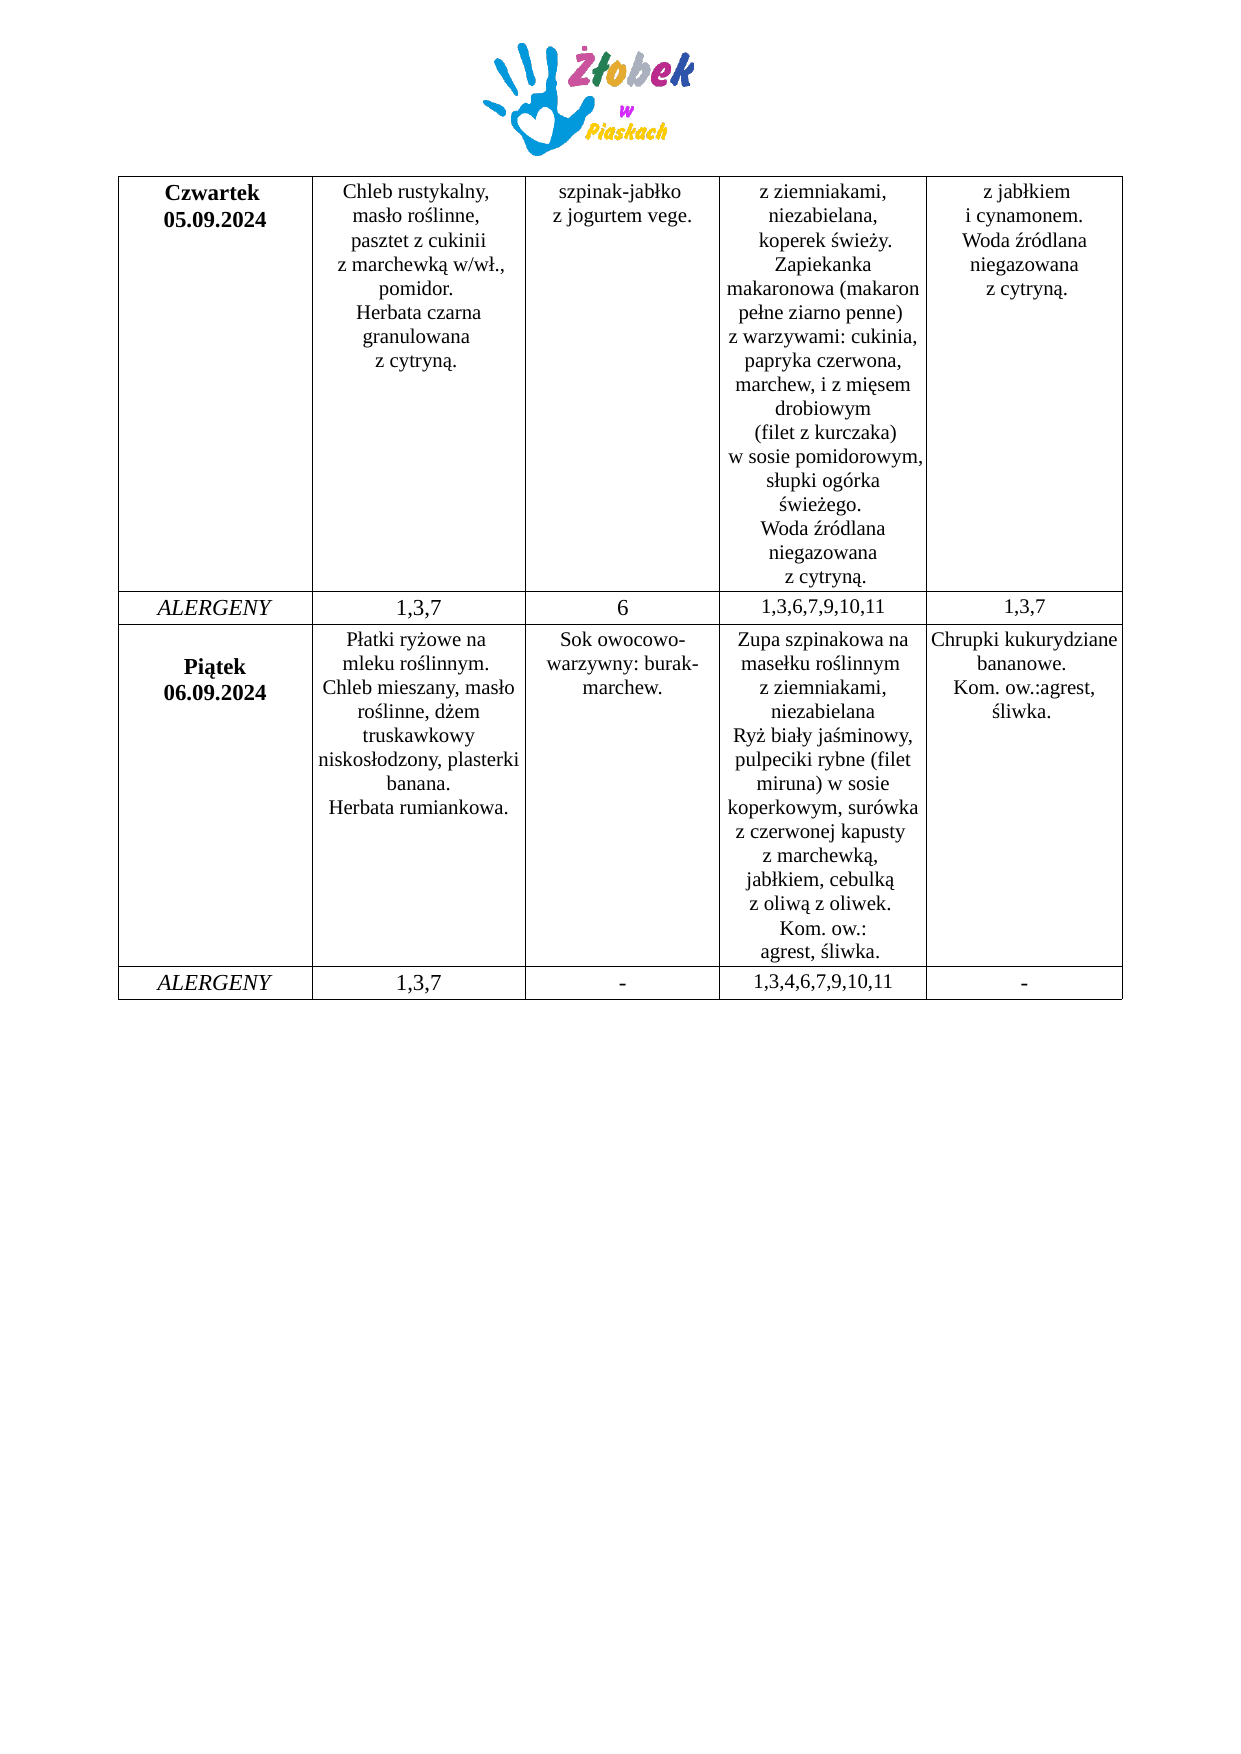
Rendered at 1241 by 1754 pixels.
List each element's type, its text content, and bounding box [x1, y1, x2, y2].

table_cell ALERGENY [119, 967, 312, 999]
table_cell 1,3,6,7,9,10,11 [720, 592, 926, 624]
table_cell 6 [526, 592, 719, 624]
picture [483, 43, 694, 156]
table_cell Zupa szpinakowa na masełku roślinnym z ziemniakami, niezabielana Ryż biały jaśminowy, pulpeciki rybne (filet miruna) w sosie koperkowym, surówka z czerwonej kapusty z marchewką, jabłkiem, cebulką z oliwą z oliwek. Kom. ow.: agrest, śliwka. [720, 625, 926, 966]
table_cell 1,3,4,6,7,9,10,11 [720, 967, 926, 999]
table_cell Sok owocowo-warzywny: burak-marchew. [526, 625, 719, 966]
table_cell - [927, 967, 1122, 999]
table_cell Piątek 06.09.2024 [119, 625, 312, 966]
table_cell Czwartek 05.09.2024 [119, 177, 312, 591]
table_cell ALERGENY [119, 592, 312, 624]
table_cell 1,3,7 [927, 592, 1122, 624]
table_cell Chleb rustykalny, masło roślinne, pasztet z cukinii z marchewką w/wł., pomidor. Herbata czarna granulowana z cytryną. [313, 177, 525, 591]
table_cell szpinak-jabłko z jogurtem vege. [526, 177, 719, 591]
table_cell z ziemniakami, niezabielana, koperek świeży. Zapiekanka makaronowa (makaron pełne ziarno penne) z warzywami: cukinia, papryka czerwona, marchew, i z mięsem drobiowym (filet z kurczaka) w sosie pomidorowym, słupki ogórka świeżego. Woda źródlana niegazowana z cytryną. [720, 177, 926, 591]
table_cell Płatki ryżowe na mleku roślinnym. Chleb mieszany, masło roślinne, dżem truskawkowy niskosłodzony, plasterki banana. Herbata rumiankowa. [313, 625, 525, 966]
table_cell 1,3,7 [313, 592, 525, 624]
table_cell 1,3,7 [313, 967, 525, 999]
table_cell Chrupki kukurydziane bananowe. Kom. ow.:agrest, śliwka. [927, 625, 1122, 966]
table_cell - [526, 967, 719, 999]
table_cell z jabłkiem i cynamonem. Woda źródlana niegazowana z cytryną. [927, 177, 1122, 591]
picture [518, 108, 554, 143]
